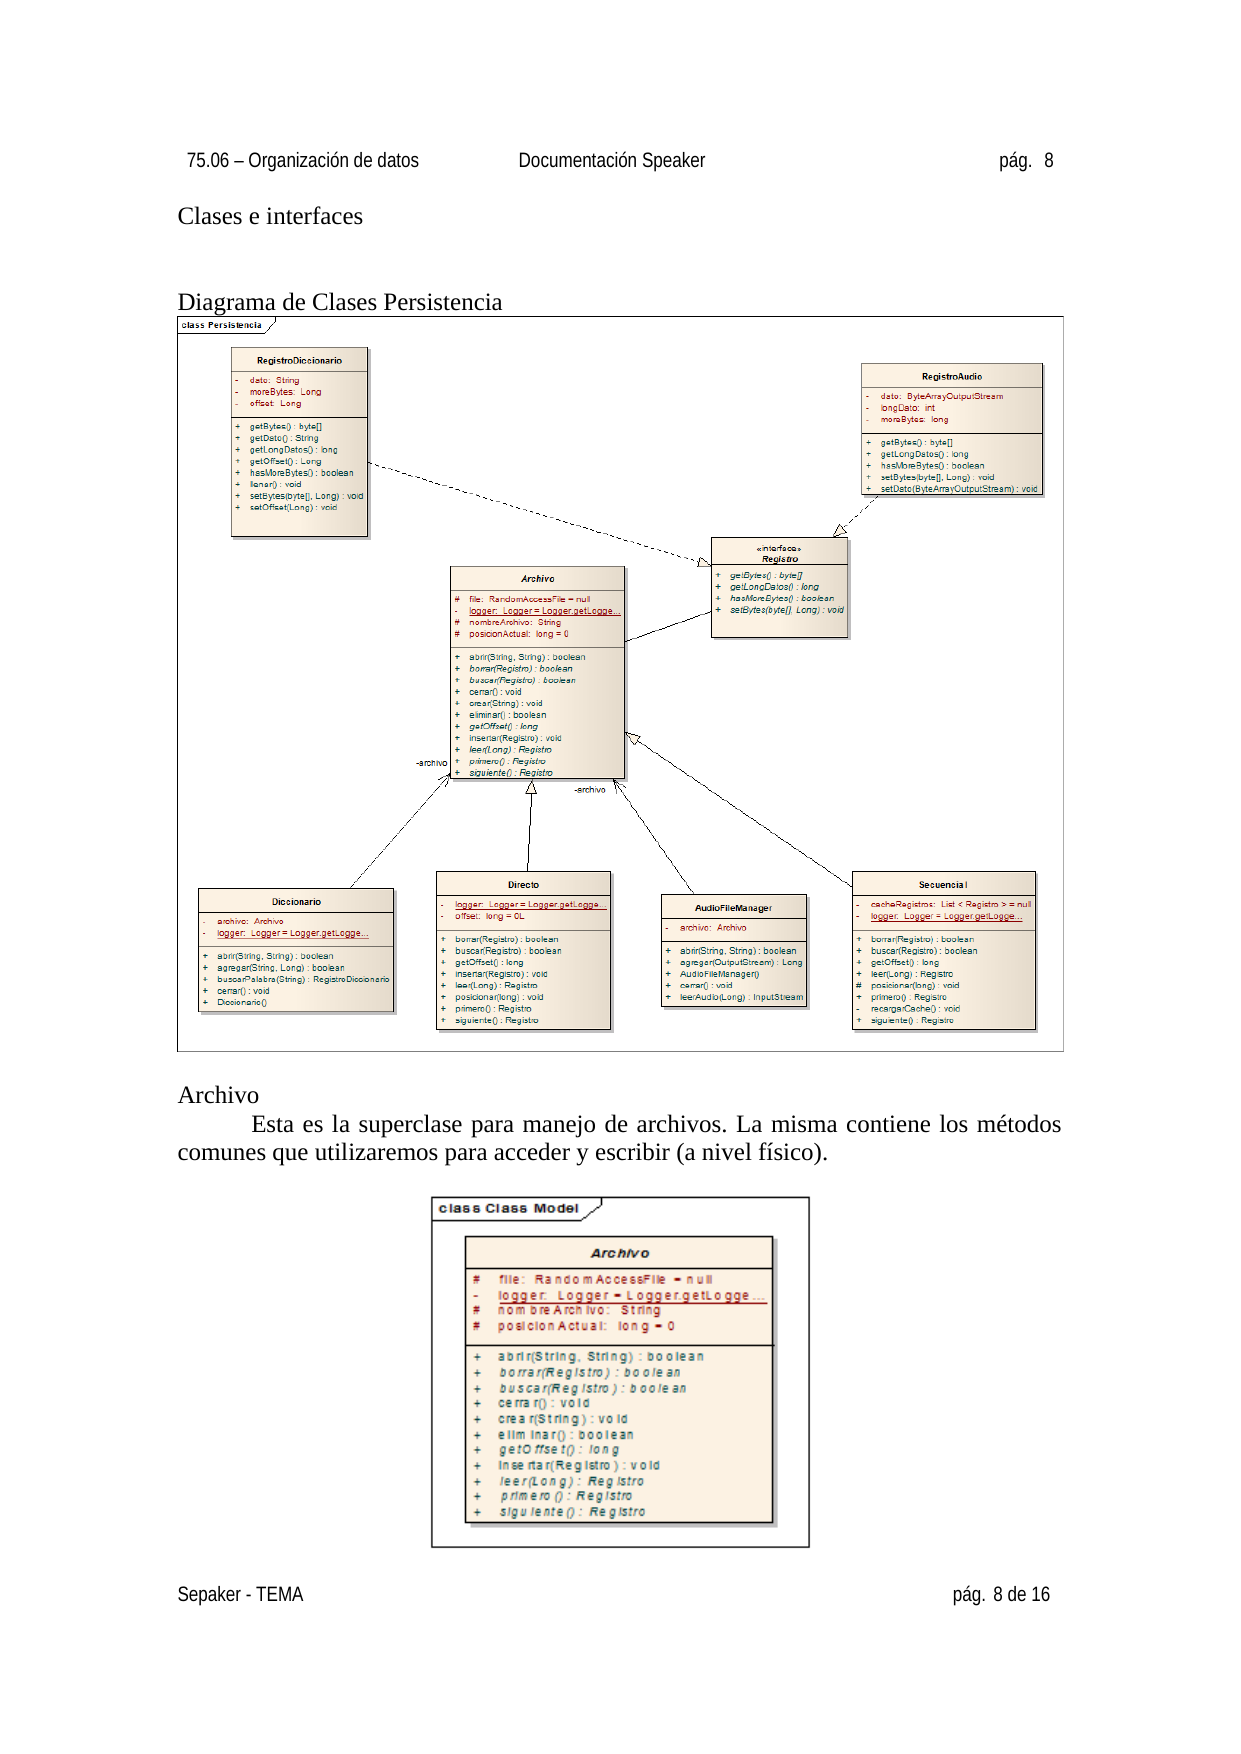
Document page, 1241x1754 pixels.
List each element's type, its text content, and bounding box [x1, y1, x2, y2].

text Clases e interfaces [177, 201, 1063, 230]
text Esta es la superclase para manejo de archivos. La misma contiene los métodos comunes que utilizaremos para acceder y escribir (a nivel físico). [177, 1109, 1063, 1166]
text Diagrama de Clases Persistencia [177, 287, 1063, 316]
text Archivo [177, 1080, 1063, 1109]
picture [176, 316, 1064, 1052]
picture [427, 1195, 813, 1551]
